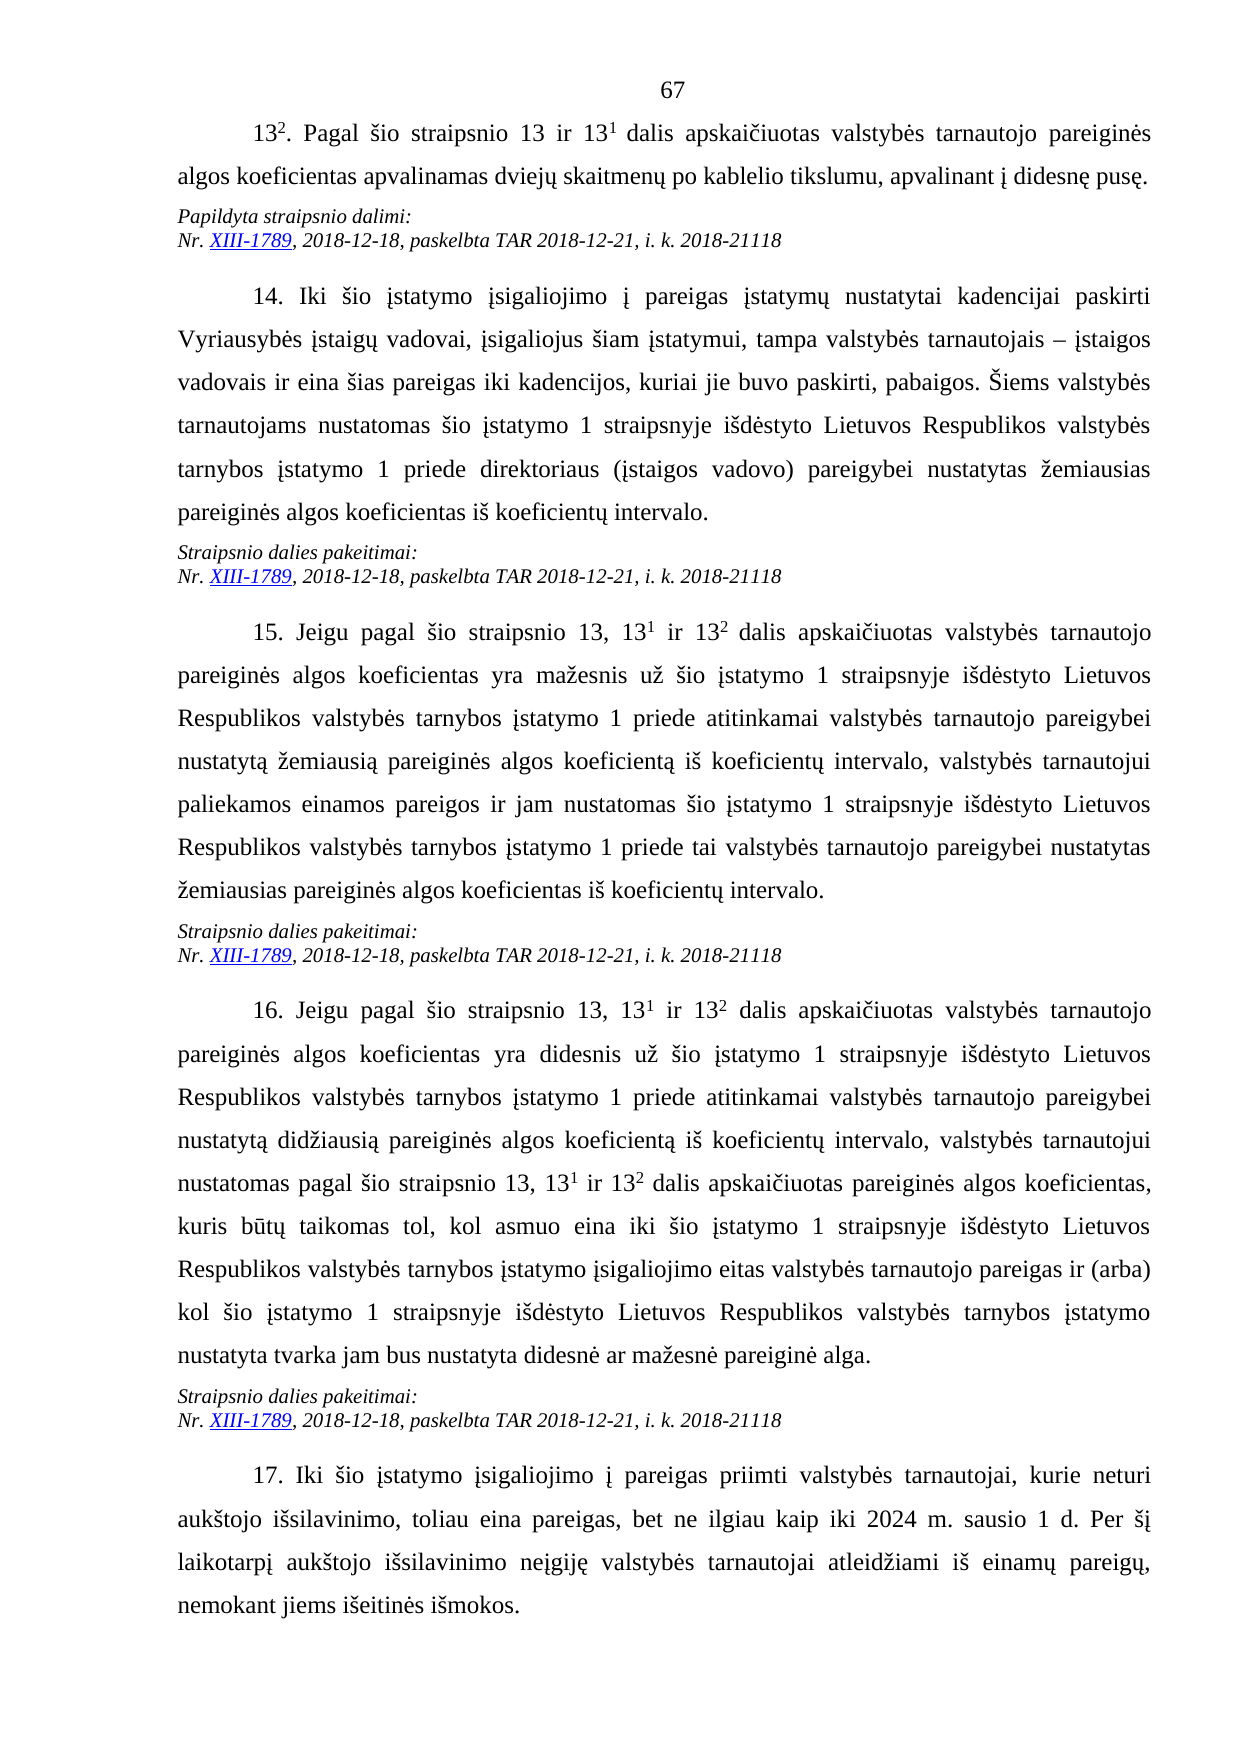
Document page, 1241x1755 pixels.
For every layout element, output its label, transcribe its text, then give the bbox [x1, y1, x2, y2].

text Straipsnio dalies pakeitimai: [177, 919, 1152, 943]
text 17. Iki šio įstatymo įsigaliojimo į pareigas priimti valstybės tarnautojai, kurie neturi aukštojo išsilavinimo, toliau eina pareigas, bet ne ilgiau kaip iki 2024 m. sausio 1 d. Per šį laikotarpį aukštojo išsilavinimo neįgiję valstybės tarnautojai atleidžiami iš einamų pareigų, nemokant jiems išeitinės išmokos. [177, 1461, 1152, 1619]
text Straipsnio dalies pakeitimai: [177, 1384, 1152, 1408]
text 132. Pagal šio straipsnio 13 ir 131 dalis apskaičiuotas valstybės tarnautojo pareiginės algos koeficientas apvalinamas dviejų skaitmenų po kablelio tikslumu, apvalinant į didesnę pusę. [177, 118, 1152, 190]
text Nr. XIII-1789, 2018-12-18, paskelbta TAR 2018-12-21, i. k. 2018-21118 [177, 1408, 1152, 1432]
text Nr. XIII-1789, 2018-12-18, paskelbta TAR 2018-12-21, i. k. 2018-21118 [177, 564, 1152, 588]
text 14. Iki šio įstatymo įsigaliojimo į pareigas įstatymų nustatytai kadencijai paskirti Vyriausybės įstaigų vadovai, įsigaliojus šiam įstatymui, tampa valstybės tarnautojais – įstaigos vadovais ir eina šias pareigas iki kadencijos, kuriai jie buvo paskirti, pabaigos. Šiems valstybės tarnautojams nustatomas šio įstatymo 1 straipsnyje išdėstyto Lietuvos Respublikos valstybės tarnybos įstatymo 1 priede direktoriaus (įstaigos vadovo) pareigybei nustatytas žemiausias pareiginės algos koeficientas iš koeficientų intervalo. [177, 281, 1152, 526]
text 15. Jeigu pagal šio straipsnio 13, 131 ir 132 dalis apskaičiuotas valstybės tarnautojo pareiginės algos koeficientas yra mažesnis už šio įstatymo 1 straipsnyje išdėstyto Lietuvos Respublikos valstybės tarnybos įstatymo 1 priede atitinkamai valstybės tarnautojo pareigybei nustatytą žemiausią pareiginės algos koeficientą iš koeficientų intervalo, valstybės tarnautojui paliekamos einamos pareigos ir jam nustatomas šio įstatymo 1 straipsnyje išdėstyto Lietuvos Respublikos valstybės tarnybos įstatymo 1 priede tai valstybės tarnautojo pareigybei nustatytas žemiausias pareiginės algos koeficientas iš koeficientų intervalo. [177, 617, 1152, 904]
text Nr. XIII-1789, 2018-12-18, paskelbta TAR 2018-12-21, i. k. 2018-21118 [177, 943, 1152, 967]
text Nr. XIII-1789, 2018-12-18, paskelbta TAR 2018-12-21, i. k. 2018-21118 [177, 228, 1152, 252]
text 16. Jeigu pagal šio straipsnio 13, 131 ir 132 dalis apskaičiuotas valstybės tarnautojo pareiginės algos koeficientas yra didesnis už šio įstatymo 1 straipsnyje išdėstyto Lietuvos Respublikos valstybės tarnybos įstatymo 1 priede atitinkamai valstybės tarnautojo pareigybei nustatytą didžiausią pareiginės algos koeficientą iš koeficientų intervalo, valstybės tarnautojui nustatomas pagal šio straipsnio 13, 131 ir 132 dalis apskaičiuotas pareiginės algos koeficientas, kuris būtų taikomas tol, kol asmuo eina iki šio įstatymo 1 straipsnyje išdėstyto Lietuvos Respublikos valstybės tarnybos įstatymo įsigaliojimo eitas valstybės tarnautojo pareigas ir (arba) kol šio įstatymo 1 straipsnyje išdėstyto Lietuvos Respublikos valstybės tarnybos įstatymo nustatyta tvarka jam bus nustatyta didesnė ar mažesnė pareiginė alga. [177, 996, 1152, 1369]
text Straipsnio dalies pakeitimai: [177, 540, 1152, 564]
text Papildyta straipsnio dalimi: [177, 204, 1152, 228]
